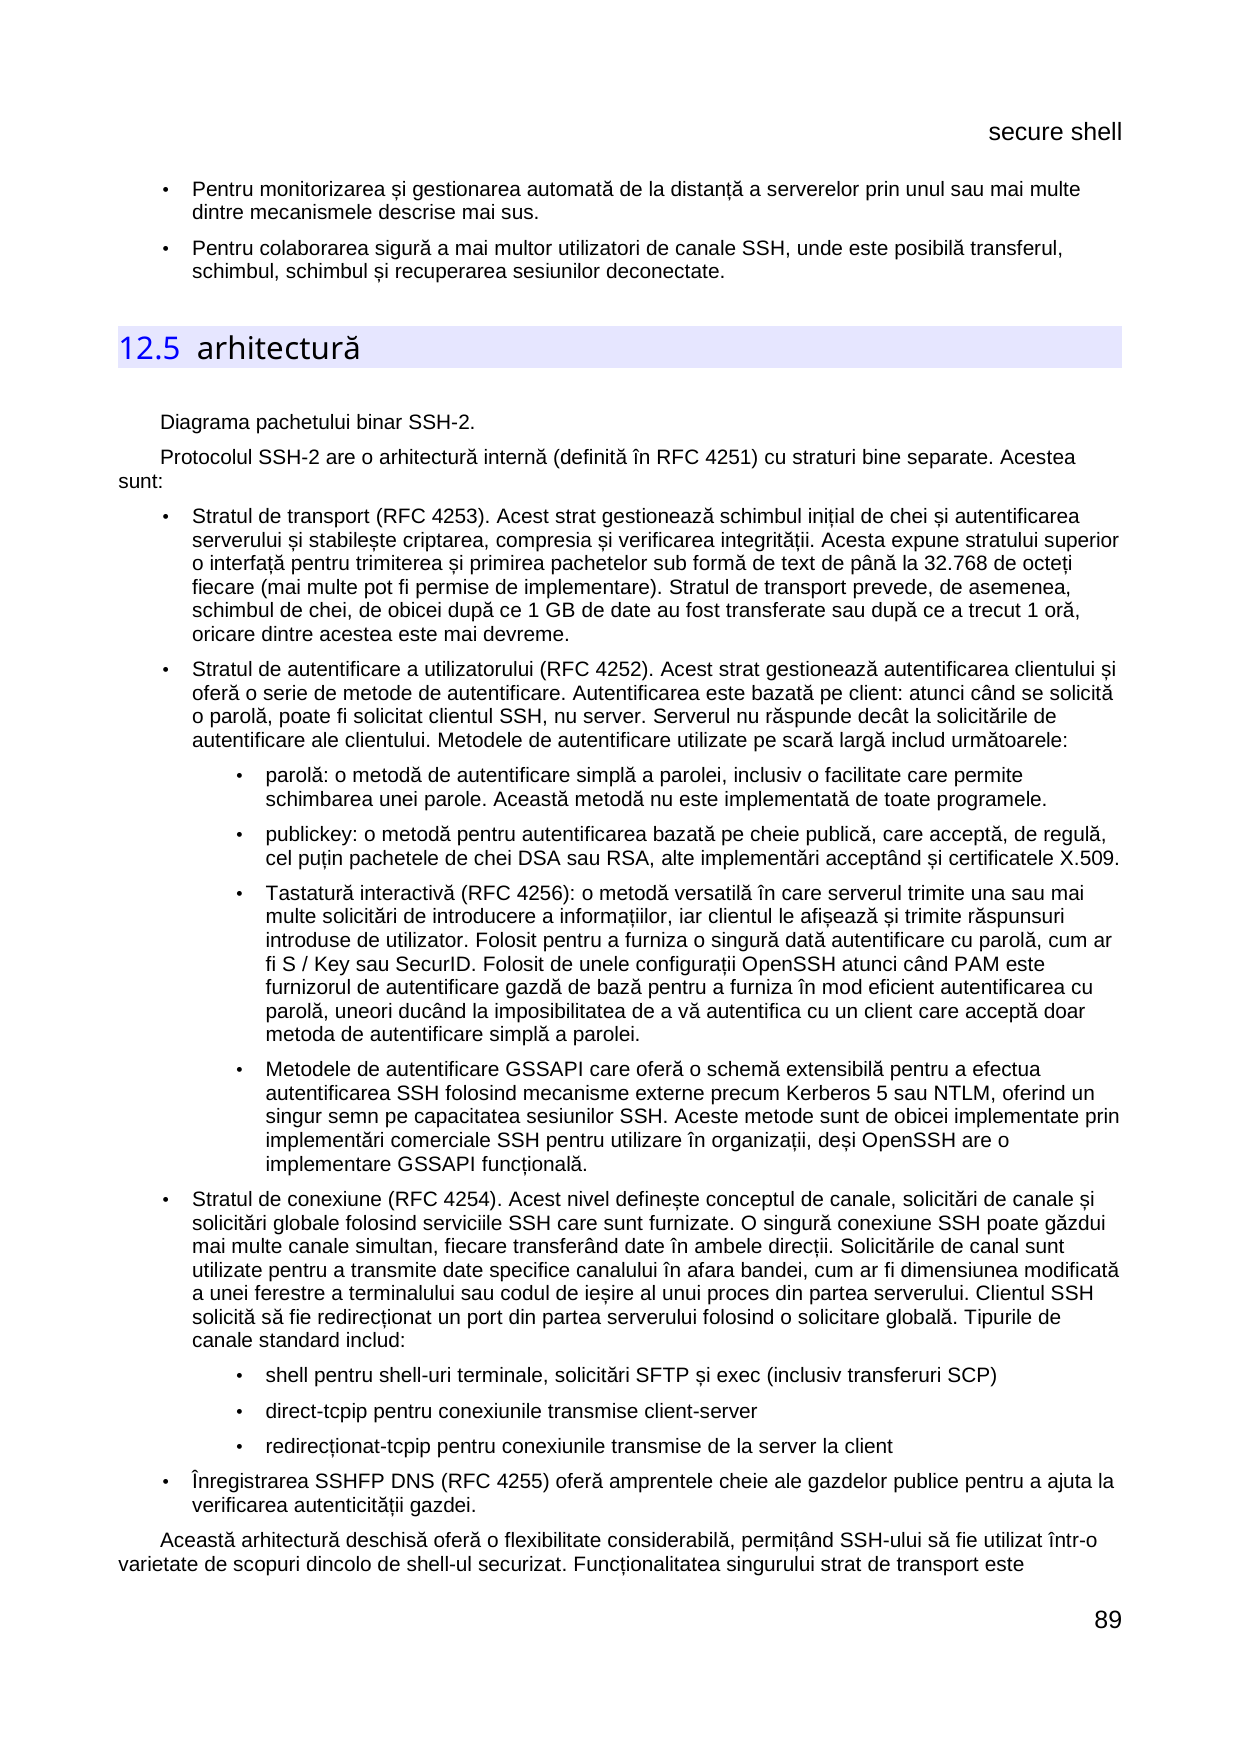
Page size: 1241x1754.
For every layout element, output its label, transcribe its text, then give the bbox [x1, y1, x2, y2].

list publickey: o metodă pentru autentificarea bazată pe cheie publică, care acceptă, de regulă, cel puțin pachetele de chei DSA sau RSA, alte implementări acceptând și certificatele X.509. [236, 822, 1122, 869]
list Metodele de autentificare GSSAPI care oferă o schemă extensibilă pentru a efectua autentificarea SSH folosind mecanisme externe precum Kerberos 5 sau NTLM, oferind un singur semn pe capacitatea sesiunilor SSH. Aceste metode sunt de obicei implementate prin implementări comerciale SSH pentru utilizare în organizații, deși OpenSSH are o implementare GSSAPI funcțională. [236, 1058, 1122, 1176]
subtitle arhitectură [118, 326, 1122, 368]
list Pentru monitorizarea și gestionarea automată de la distanță a serverelor prin unul sau mai multe dintre mecanismele descrise mai sus. [162, 177, 1122, 224]
text Diagrama pachetului binar SSH-2. [118, 411, 1122, 434]
text Protocolul SSH-2 are o arhitectură internă (definită în RFC 4251) cu straturi bine separate. Acestea sunt: [118, 446, 1122, 493]
list Stratul de autentificare a utilizatorului (RFC 4252). Acest strat gestionează autentificarea clientului și oferă o serie de metode de autentificare. Autentificarea este bazată pe client: atunci când se solicită o parolă, poate fi solicitat clientul SSH, nu server. Serverul nu răspunde decât la solicitările de autentificare ale clientului. Metodele de autentificare utilizate pe scară largă includ următoarele: [162, 658, 1122, 752]
list shell pentru shell-uri terminale, solicitări SFTP și exec (inclusiv transferuri SCP) [236, 1364, 1122, 1387]
list Tastatură interactivă (RFC 4256): o metodă versatilă în care serverul trimite una sau mai multe solicitări de introducere a informațiilor, iar clientul le afișează și trimite răspunsuri introduse de utilizator. Folosit pentru a furniza o singură dată autentificare cu parolă, cum ar fi S / Key sau SecurID. Folosit de unele configurații OpenSSH atunci când PAM este furnizorul de autentificare gazdă de bază pentru a furniza în mod eficient autentificarea cu parolă, uneori ducând la imposibilitatea de a vă autentifica cu un client care acceptă doar metoda de autentificare simplă a parolei. [236, 881, 1122, 1046]
list Înregistrarea SSHFP DNS (RFC 4255) oferă amprentele cheie ale gazdelor publice pentru a ajuta la verificarea autenticității gazdei. [162, 1470, 1122, 1517]
text Această arhitectură deschisă oferă o flexibilitate considerabilă, permițând SSH-ului să fie utilizat într-o varietate de scopuri dincolo de shell-ul securizat. Funcționalitatea singurului strat de transport este [118, 1529, 1122, 1576]
list Stratul de transport (RFC 4253). Acest strat gestionează schimbul inițial de chei și autentificarea serverului și stabilește criptarea, compresia și verificarea integrității. Acesta expune stratului superior o interfață pentru trimiterea și primirea pachetelor sub formă de text de până la 32.768 de octeți fiecare (mai multe pot fi permise de implementare). Stratul de transport prevede, de asemenea, schimbul de chei, de obicei după ce 1 GB de date au fost transferate sau după ce a trecut 1 oră, oricare dintre acestea este mai devreme. [162, 505, 1122, 646]
list Stratul de conexiune (RFC 4254). Acest nivel definește conceptul de canale, solicitări de canale și solicitări globale folosind serviciile SSH care sunt furnizate. O singură conexiune SSH poate găzdui mai multe canale simultan, fiecare transferând date în ambele direcții. Solicitările de canal sunt utilizate pentru a transmite date specifice canalului în afara bandei, cum ar fi dimensiunea modificată a unei ferestre a terminalului sau codul de ieșire al unui proces din partea serverului. Clientul SSH solicită să fie redirecționat un port din partea serverului folosind o solicitare globală. Tipurile de canale standard includ: [162, 1187, 1122, 1352]
list direct-tcpip pentru conexiunile transmise client-server [236, 1399, 1122, 1423]
list Pentru colaborarea sigură a mai multor utilizatori de canale SSH, unde este posibilă transferul, schimbul, schimbul și recuperarea sesiunilor deconectate. [162, 236, 1122, 283]
list redirecționat-tcpip pentru conexiunile transmise de la server la client [236, 1434, 1122, 1458]
list parolă: o metodă de autentificare simplă a parolei, inclusiv o facilitate care permite schimbarea unei parole. Această metodă nu este implementată de toate programele. [236, 764, 1122, 811]
